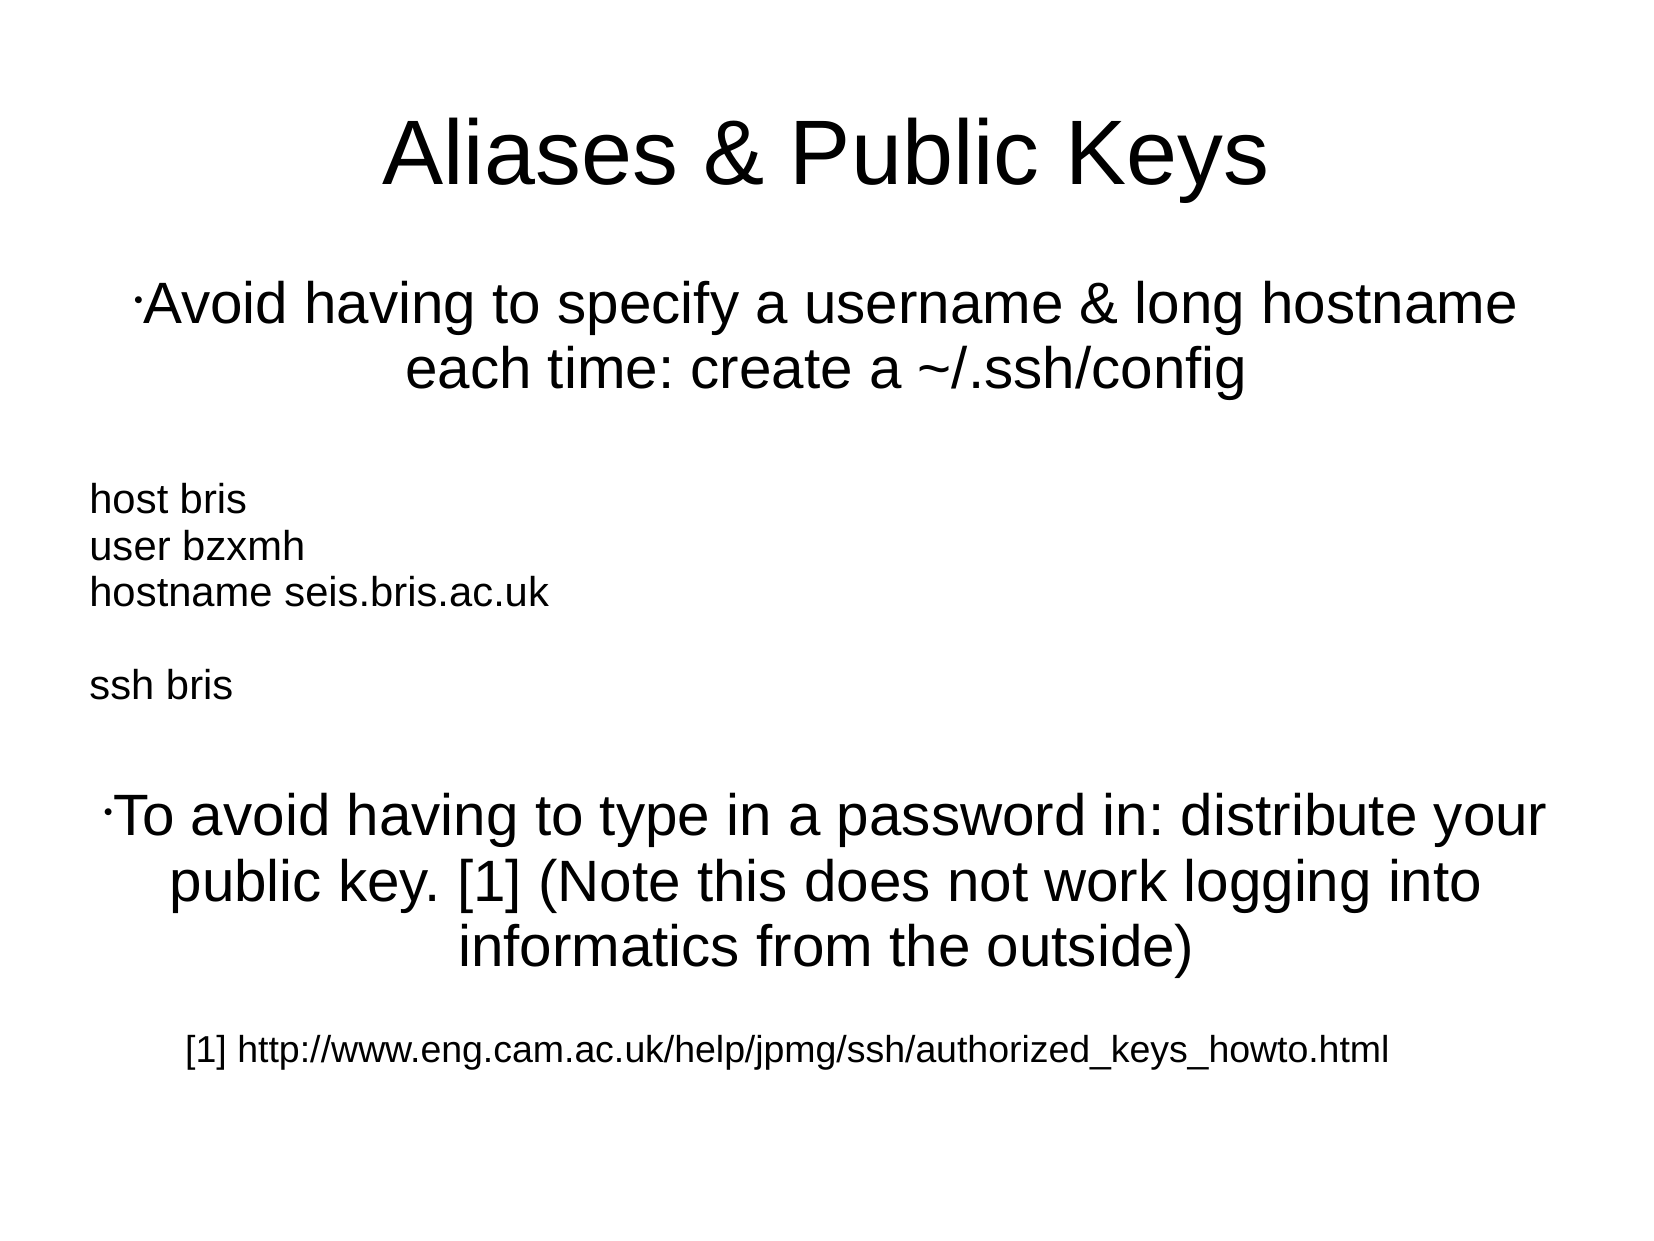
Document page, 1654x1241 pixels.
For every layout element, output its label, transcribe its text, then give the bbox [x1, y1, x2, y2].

title Aliases & Public Keys [82, 56, 1571, 250]
subtitle Avoid having to specify a username & long hostname each time: create a ~/.ssh/config host bris user bzxmh hostname seis.bris.ac.uk ssh bris To avoid having to type in a password in: distribute your public key. [1] (Note this does not work logging into informatics from the outside) [82, 271, 1571, 1128]
text_box [1] http://www.eng.cam.ac.uk/help/jpmg/ssh/authorized_keys_howto.html [157, 1021, 1406, 1078]
